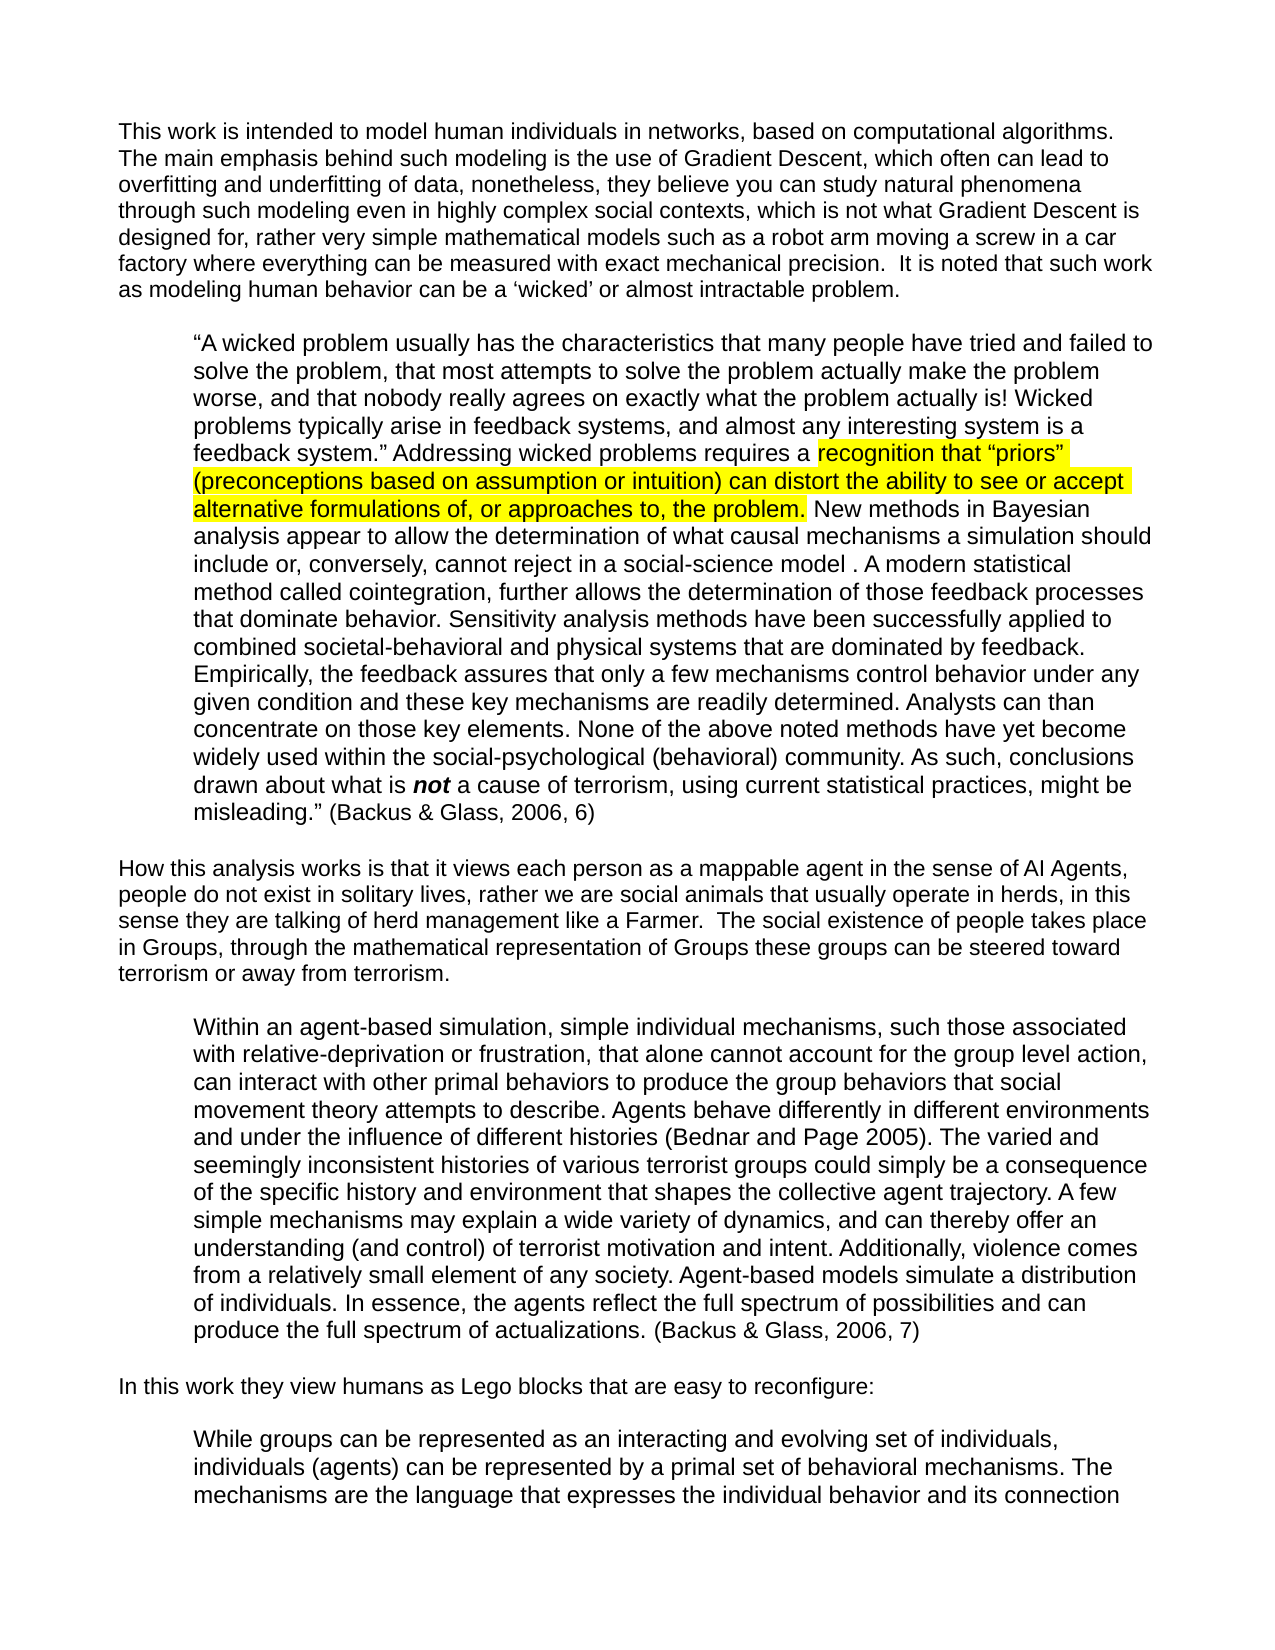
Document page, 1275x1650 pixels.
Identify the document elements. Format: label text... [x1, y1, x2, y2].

text In this work they view humans as Lego blocks that are easy to reconfigure: [118, 1373, 1157, 1399]
text This work is intended to model human individuals in networks, based on computational algorithms. The main emphasis behind such modeling is the use of Gradient Descent, which often can lead to overfitting and underfitting of data, nonetheless, they believe you can study natural phenomena through such modeling even in highly complex social contexts, which is not what Gradient Descent is designed for, rather very simple mathematical models such as a robot arm moving a screw in a car factory where everything can be measured with exact mechanical precision. It is noted that such work as modeling human behavior can be a ‘wicked’ or almost intractable problem. [118, 118, 1157, 303]
text While groups can be represented as an interacting and evolving set of individuals, individuals (agents) can be represented by a primal set of behavioral mechanisms. The mechanisms are the language that expresses the individual behavior and its connection [193, 1425, 1157, 1508]
text Within an agent-based simulation, simple individual mechanisms, such those associated with relative-deprivation or frustration, that alone cannot account for the group level action, can interact with other primal behaviors to produce the group behaviors that social movement theory attempts to describe. Agents behave differently in different environments and under the influence of different histories (Bednar and Page 2005). The varied and seemingly inconsistent histories of various terrorist groups could simply be a consequence of the specific history and environment that shapes the collective agent trajectory. A few simple mechanisms may explain a wide variety of dynamics, and can thereby offer an understanding (and control) of terrorist motivation and intent. Additionally, violence comes from a relatively small element of any society. Agent-based models simulate a distribution of individuals. In essence, the agents reflect the full spectrum of possibilities and can produce the full spectrum of actualizations. (Backus & Glass, 2006, 7) [193, 1013, 1157, 1344]
text How this analysis works is that it views each person as a mappable agent in the sense of AI Agents, people do not exist in solitary lives, rather we are social animals that usually operate in herds, in this sense they are talking of herd management like a Farmer. The social existence of people takes place in Groups, through the mathematical representation of Groups these groups can be steered toward terrorism or away from terrorism. [118, 854, 1157, 986]
text “A wicked problem usually has the characteristics that many people have tried and failed to solve the problem, that most attempts to solve the problem actually make the problem worse, and that nobody really agrees on exactly what the problem actually is! Wicked problems typically arise in feedback systems, and almost any interesting system is a feedback system.” Addressing wicked problems requires a recognition that “priors” (preconceptions based on assumption or intuition) can distort the ability to see or accept alternative formulations of, or approaches to, the problem. New methods in Bayesian analysis appear to allow the determination of what causal mechanisms a simulation should include or, conversely, cannot reject in a social-science model . A modern statistical method called cointegration, further allows the determination of those feedback processes that dominate behavior. Sensitivity analysis methods have been successfully applied to combined societal-behavioral and physical systems that are dominated by feedback. Empirically, the feedback assures that only a few mechanisms control behavior under any given condition and these key mechanisms are readily determined. Analysts can than concentrate on those key elements. None of the above noted methods have yet become widely used within the social-psychological (behavioral) community. As such, conclusions drawn about what is not a cause of terrorism, using current statistical practices, might be misleading.” (Backus & Glass, 2006, 6) [193, 329, 1157, 826]
